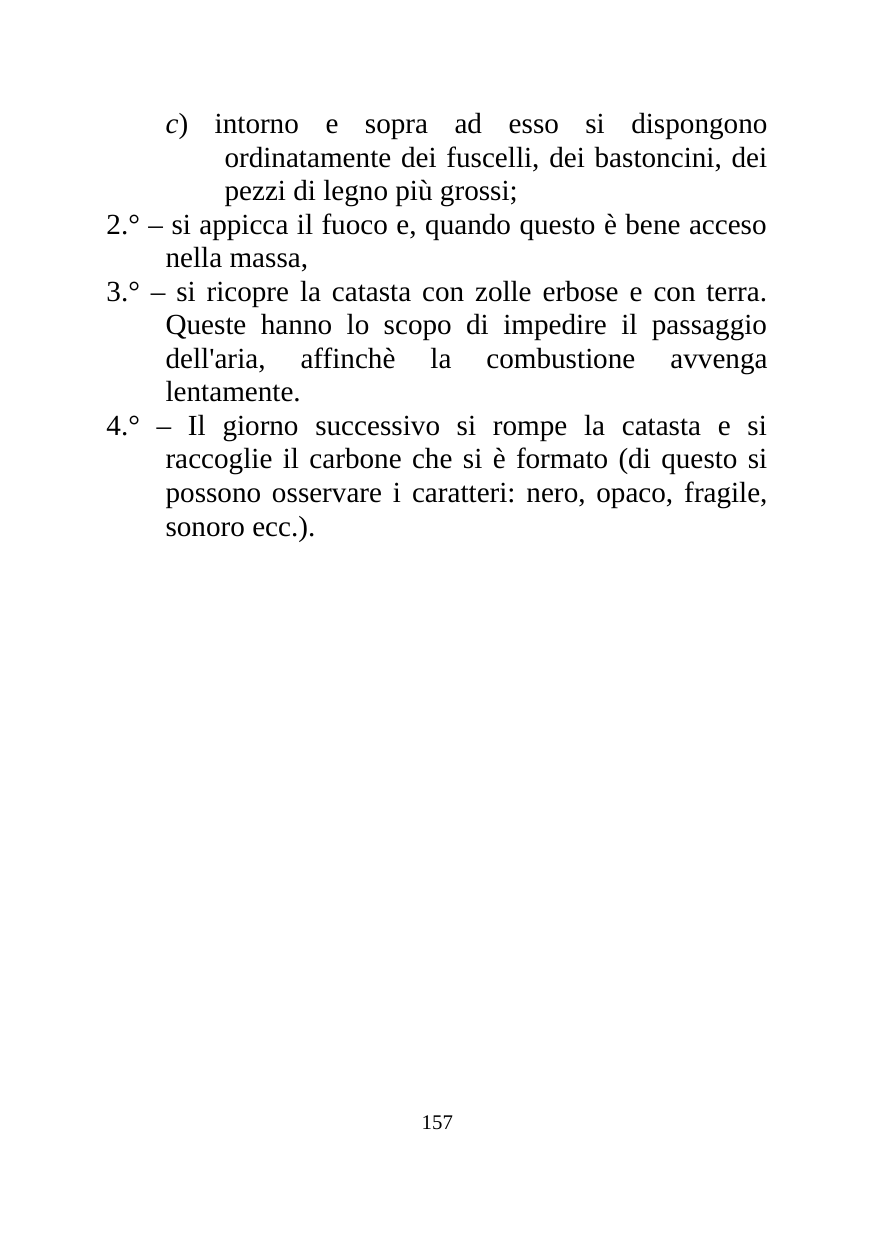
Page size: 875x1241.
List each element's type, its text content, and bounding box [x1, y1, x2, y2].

text 2.° – si appicca il fuoco e, quando questo è bene acceso nella massa, [106, 207, 768, 274]
text 4.° – Il giorno successivo si rompe la catasta e si raccoglie il carbone che si è formato (di questo si possono osservare i caratteri: nero, opaco, fragile, sonoro ecc.). [106, 408, 768, 542]
text c) intorno e sopra ad esso si dispongono ordinatamente dei fuscelli, dei bastoncini, dei pezzi di legno più grossi; [165, 106, 768, 207]
text 3.° – si ricopre la catasta con zolle erbose e con terra. Queste hanno lo scopo di impedire il passaggio dell'aria, affinchè la combustione avvenga lentamente. [106, 274, 768, 408]
